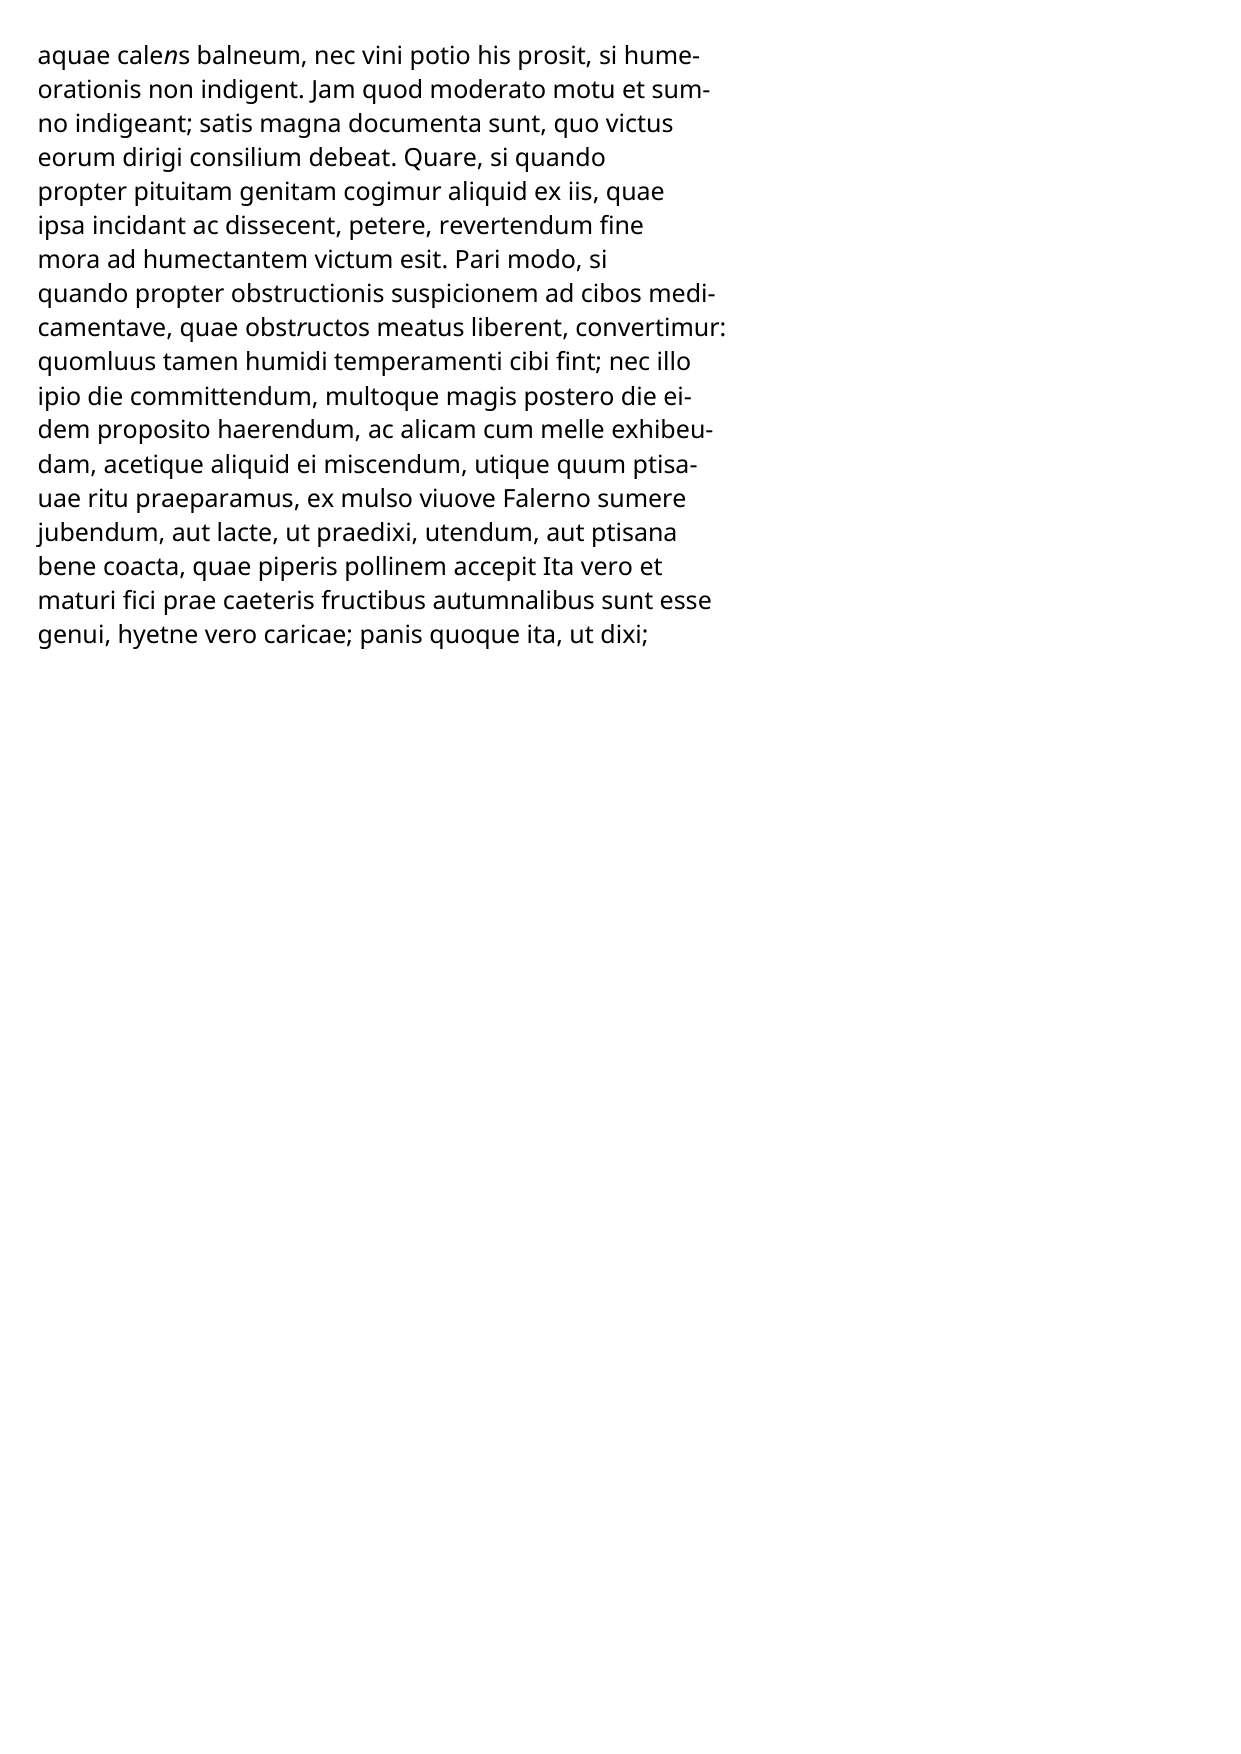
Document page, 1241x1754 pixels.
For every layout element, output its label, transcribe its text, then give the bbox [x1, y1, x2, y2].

text aquae calens balneum, nec vini potio his prosit, si hume- orationis non indigent. Jam quod moderato motu et sum- no indigeant; satis magna documenta sunt, quo victus eorum dirigi consilium debeat. Quare, si quando propter pituitam genitam cogimur aliquid ex iis, quae ipsa incidant ac dissecent, petere, revertendum fine mora ad humectantem victum esit. Pari modo, si quando propter obstructionis suspicionem ad cibos medi- camentave, quae obstructos meatus liberent, convertimur: quomluus tamen humidi temperamenti cibi fint; nec illo ipio die committendum, multoque magis postero die ei- dem proposito haerendum, ac alicam cum melle exhibeu- dam, acetique aliquid ei miscendum, utique quum ptisa- uae ritu praeparamus, ex mulso viuove Falerno sumere jubendum, aut lacte, ut praedixi, utendum, aut ptisana bene coacta, quae piperis pollinem accepit Ita vero et maturi fici prae caeteris fructibus autumnalibus sunt esse genui, hyetne vero caricae; panis quoque ita, ut dixi; [37, 37, 1203, 651]
